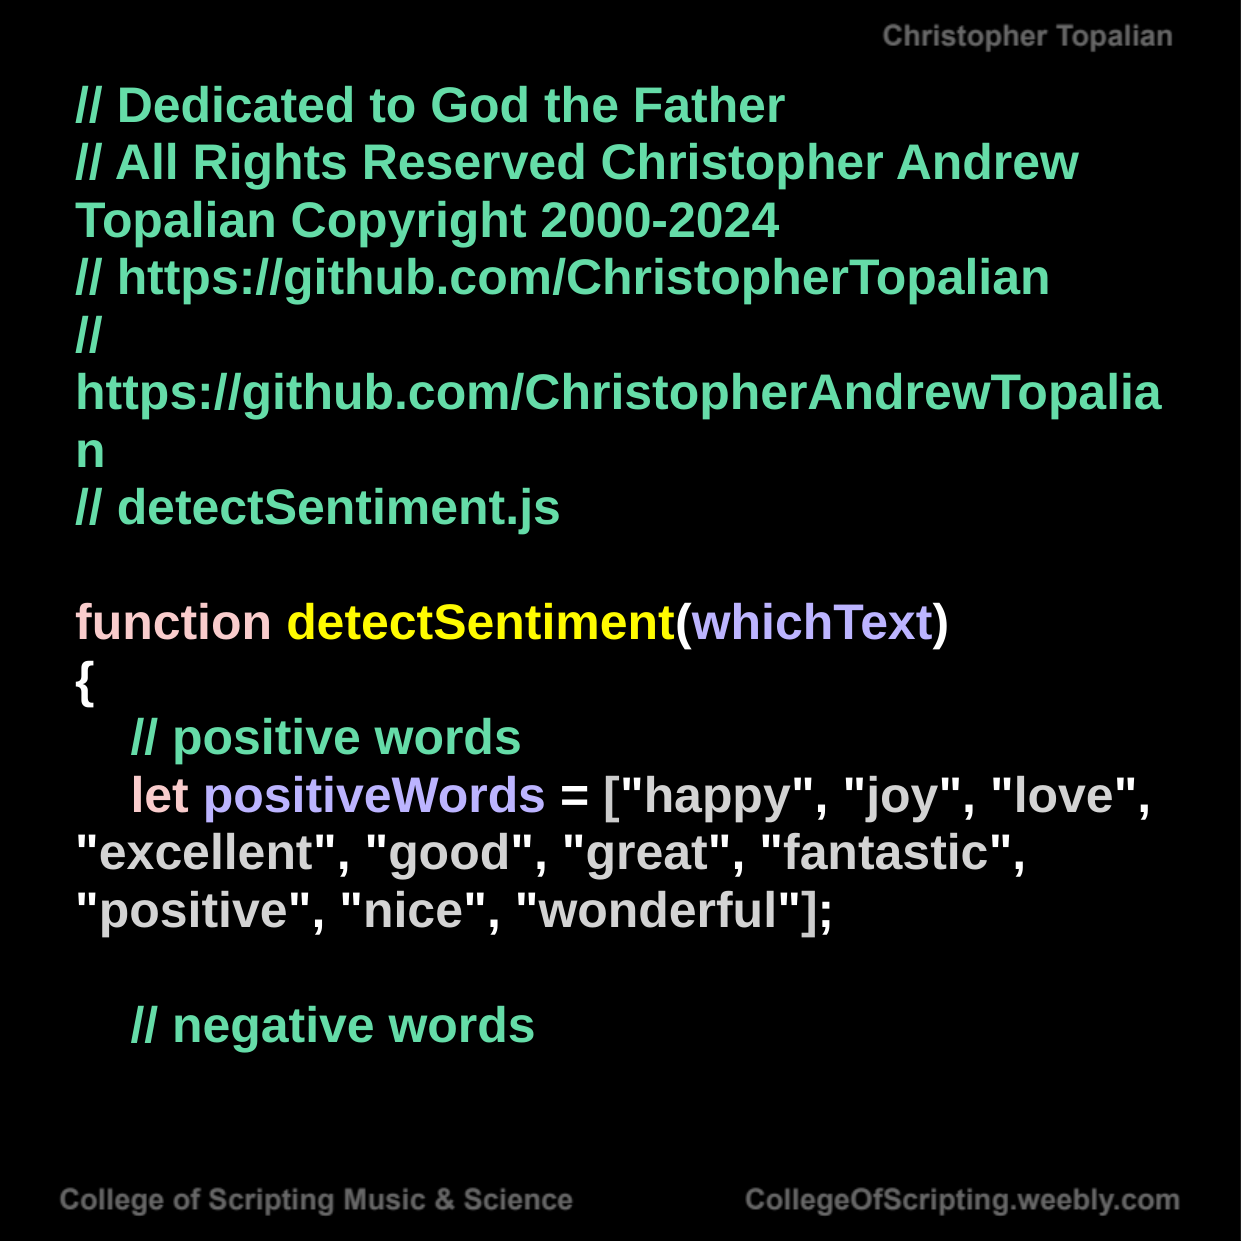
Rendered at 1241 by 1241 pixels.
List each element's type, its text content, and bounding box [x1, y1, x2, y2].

text // Dedicated to God the Father [75, 75, 1166, 132]
text let positiveWords = ["happy", "joy", "love", "excellent", "good", "great", "fantastic", "positive", "nice", "wonderful"]; [75, 765, 1166, 937]
text { [75, 650, 1166, 707]
text // detectSentiment.js [75, 477, 1166, 535]
text // negative words [75, 995, 1166, 1052]
text // https://github.com/ChristopherAndrewTopalian [75, 305, 1166, 477]
text // positive words [75, 707, 1166, 765]
text // https://github.com/ChristopherTopalian [75, 247, 1166, 305]
text // All Rights Reserved Christopher Andrew Topalian Copyright 2000-2024 [75, 132, 1166, 247]
text function detectSentiment(whichText) [75, 592, 1166, 650]
